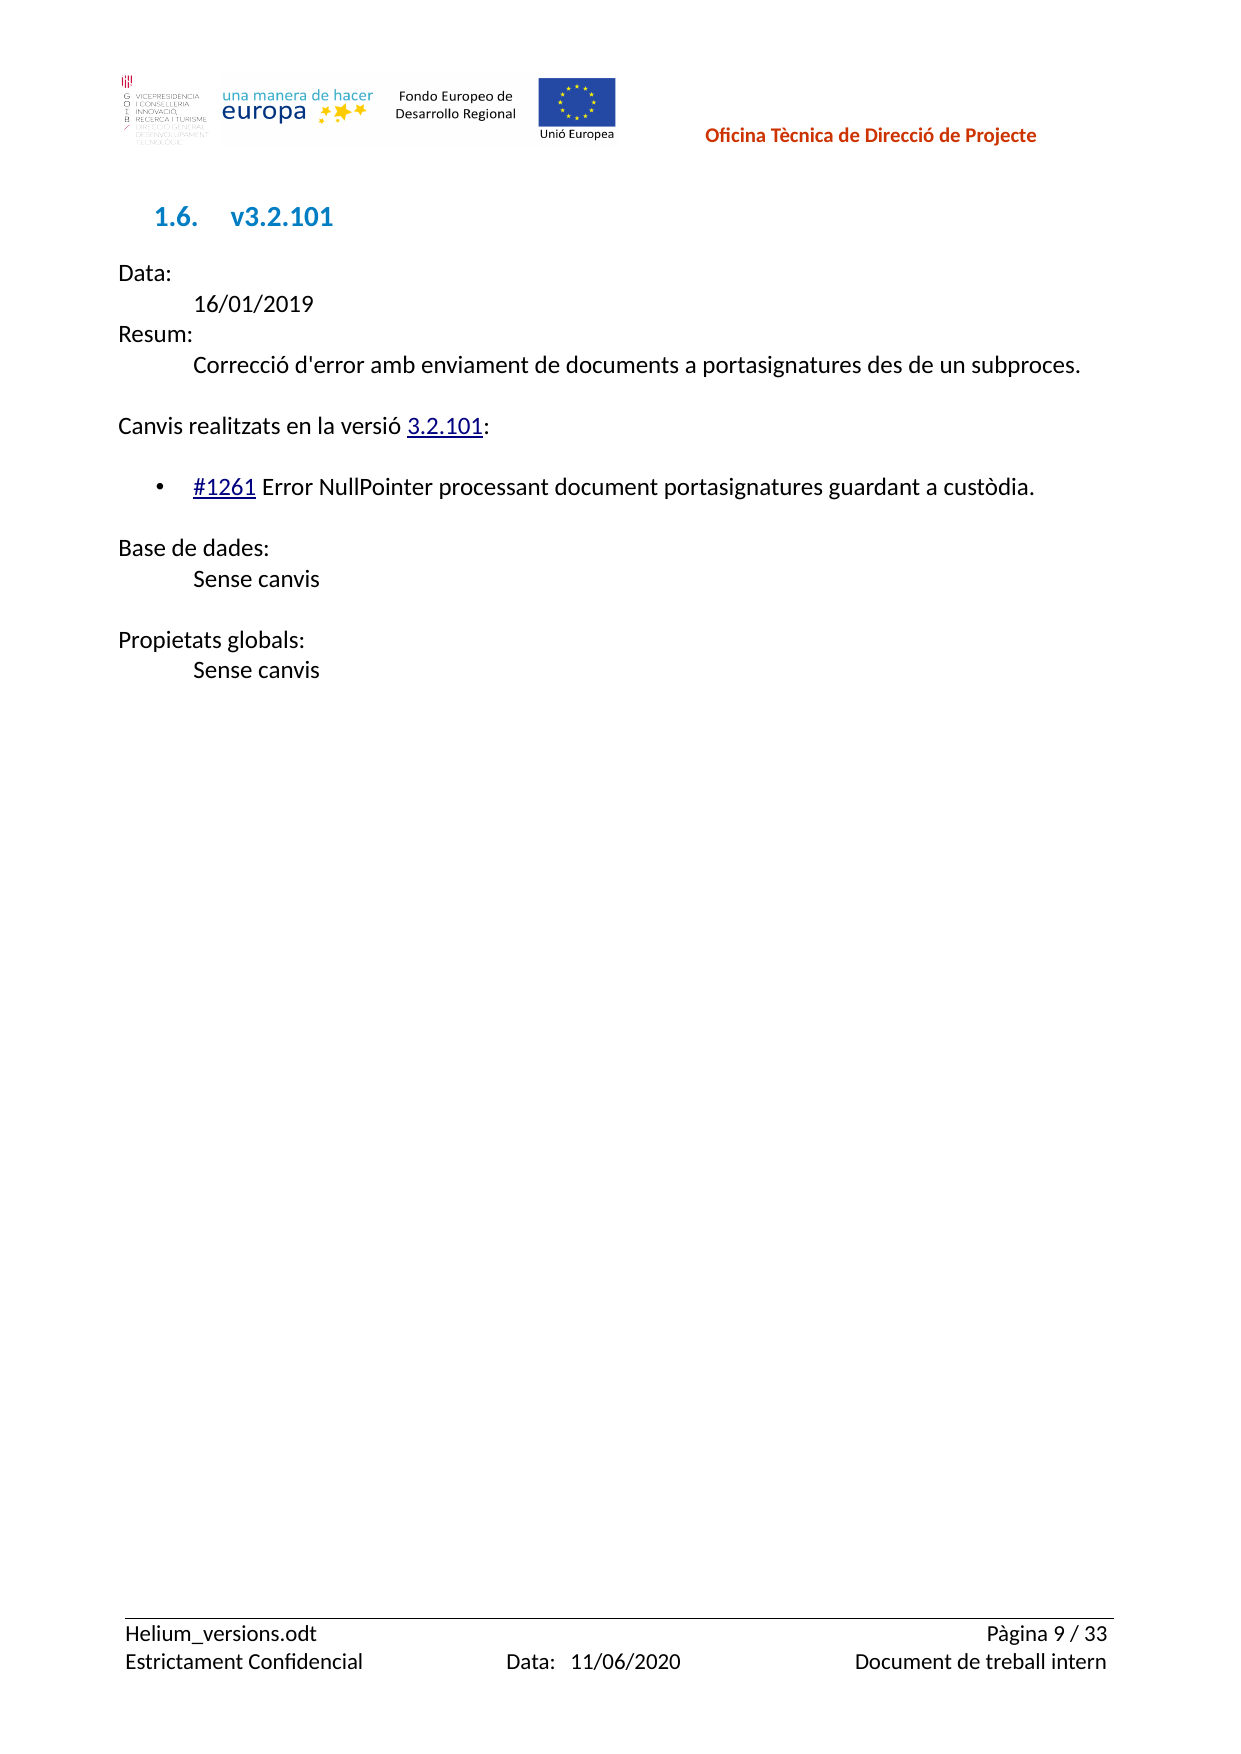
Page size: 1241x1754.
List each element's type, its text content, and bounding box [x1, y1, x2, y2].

text Data: [118, 258, 1122, 288]
text Base de dades: [118, 532, 1122, 563]
subtitle v3.2.101 [153, 198, 1122, 234]
picture [219, 73, 621, 147]
text Canvis realitzats en la versió 3.2.101: [118, 410, 1122, 441]
text Sense canvis [118, 563, 1122, 593]
text Sense canvis [118, 654, 1122, 685]
text Correcció d'error amb enviament de documents a portasignatures des de un subproces. [118, 349, 1122, 380]
picture [118, 73, 213, 147]
text Resum: [118, 319, 1122, 349]
text 16/01/2019 [118, 288, 1122, 319]
list #1261 Error NullPointer processant document portasignatures guardant a custòdia. [156, 471, 1122, 502]
text Propietats globals: [118, 624, 1122, 654]
